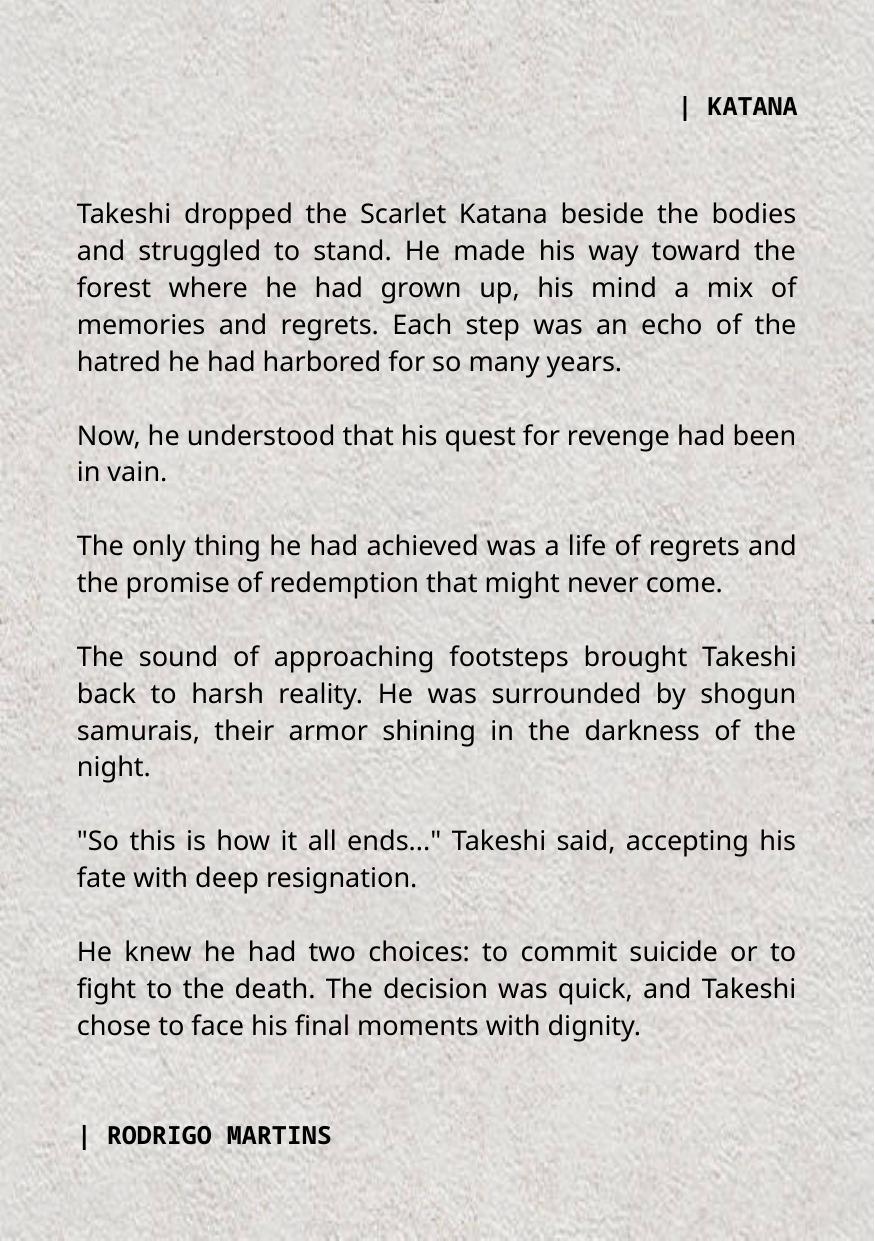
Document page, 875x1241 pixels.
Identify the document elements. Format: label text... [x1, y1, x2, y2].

picture [0, 0, 874, 1241]
text Takeshi dropped the Scarlet Katana beside the bodies and struggled to stand. He made his way toward the forest where he had grown up, his mind a mix of memories and regrets. Each step was an echo of the hatred he had harbored for so many years. [74, 195, 800, 379]
text Now, he understood that his quest for revenge had been in vain. [74, 416, 800, 490]
text "So this is how it all ends..." Takeshi said, accepting his fate with deep resignation. [74, 822, 800, 895]
text The sound of approaching footsteps brought Takeshi back to harsh reality. He was surrounded by shogun samurais, their armor shining in the darkness of the night. [74, 637, 800, 785]
text He knew he had two choices: to commit suicide or to fight to the death. The decision was quick, and Takeshi chose to face his final moments with dignity. [74, 932, 800, 1043]
text The only thing he had achieved was a life of regrets and the promise of redemption that might never come. [74, 527, 800, 600]
